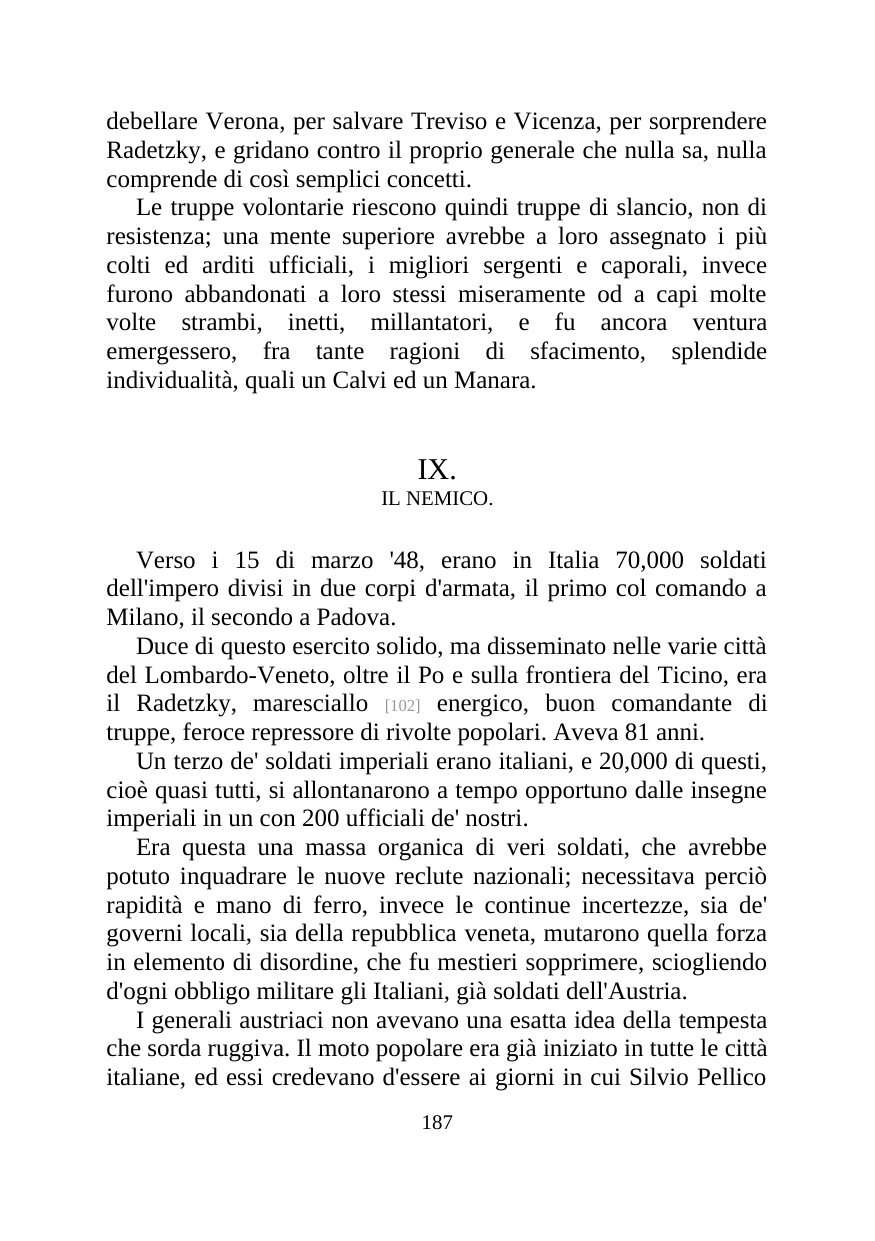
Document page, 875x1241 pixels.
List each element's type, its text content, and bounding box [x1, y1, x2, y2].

text Verso i 15 di marzo '48, erano in Italia 70,000 soldati dell'impero divisi in due corpi d'armata, il primo col comando a Milano, il secondo a Padova. [106, 545, 768, 631]
text Duce di questo esercito solido, ma disseminato nelle varie città del Lombardo-Veneto, oltre il Po e sulla frontiera del Ticino, era il Radetzky, maresciallo [102] energico, buon comandante di truppe, feroce repressore di rivolte popolari. Aveva 81 anni. [106, 631, 768, 746]
text Le truppe volontarie riescono quindi truppe di slancio, non di resistenza; una mente superiore avrebbe a loro assegnato i più colti ed arditi ufficiali, i migliori sergenti e caporali, invece furono abbandonati a loro stessi miseramente od a capi molte volte strambi, inetti, millantatori, e fu ancora ventura emergessero, fra tante ragioni di sfacimento, splendide individualità, quali un Calvi ed un Manara. [106, 192, 768, 394]
text debellare Verona, per salvare Treviso e Vicenza, per sorprendere Radetzky, e gridano contro il proprio generale che nulla sa, nulla comprende di così semplici concetti. [106, 106, 768, 192]
text Un terzo de' soldati imperiali erano italiani, e 20,000 di questi, cioè quasi tutti, si allontanarono a tempo opportuno dalle insegne imperiali in un con 200 ufficiali de' nostri. [106, 746, 768, 832]
text I generali austriaci non avevano una esatta idea della tempesta che sorda ruggiva. Il moto popolare era già iniziato in tutte le città italiane, ed essi credevano d'essere ai giorni in cui Silvio Pellico [106, 1005, 768, 1091]
text Era questa una massa organica di veri soldati, che avrebbe potuto inquadrare le nuove reclute nazionali; necessitava perciò rapidità e mano di ferro, invece le continue incertezze, sia de' governi locali, sia della repubblica veneta, mutarono quella forza in elemento di disordine, che fu mestieri sopprimere, sciogliendo d'ogni obbligo militare gli Italiani, già soldati dell'Austria. [106, 832, 768, 1005]
subtitle IX. [106, 451, 768, 486]
subtitle IL NEMICO. [106, 486, 768, 510]
